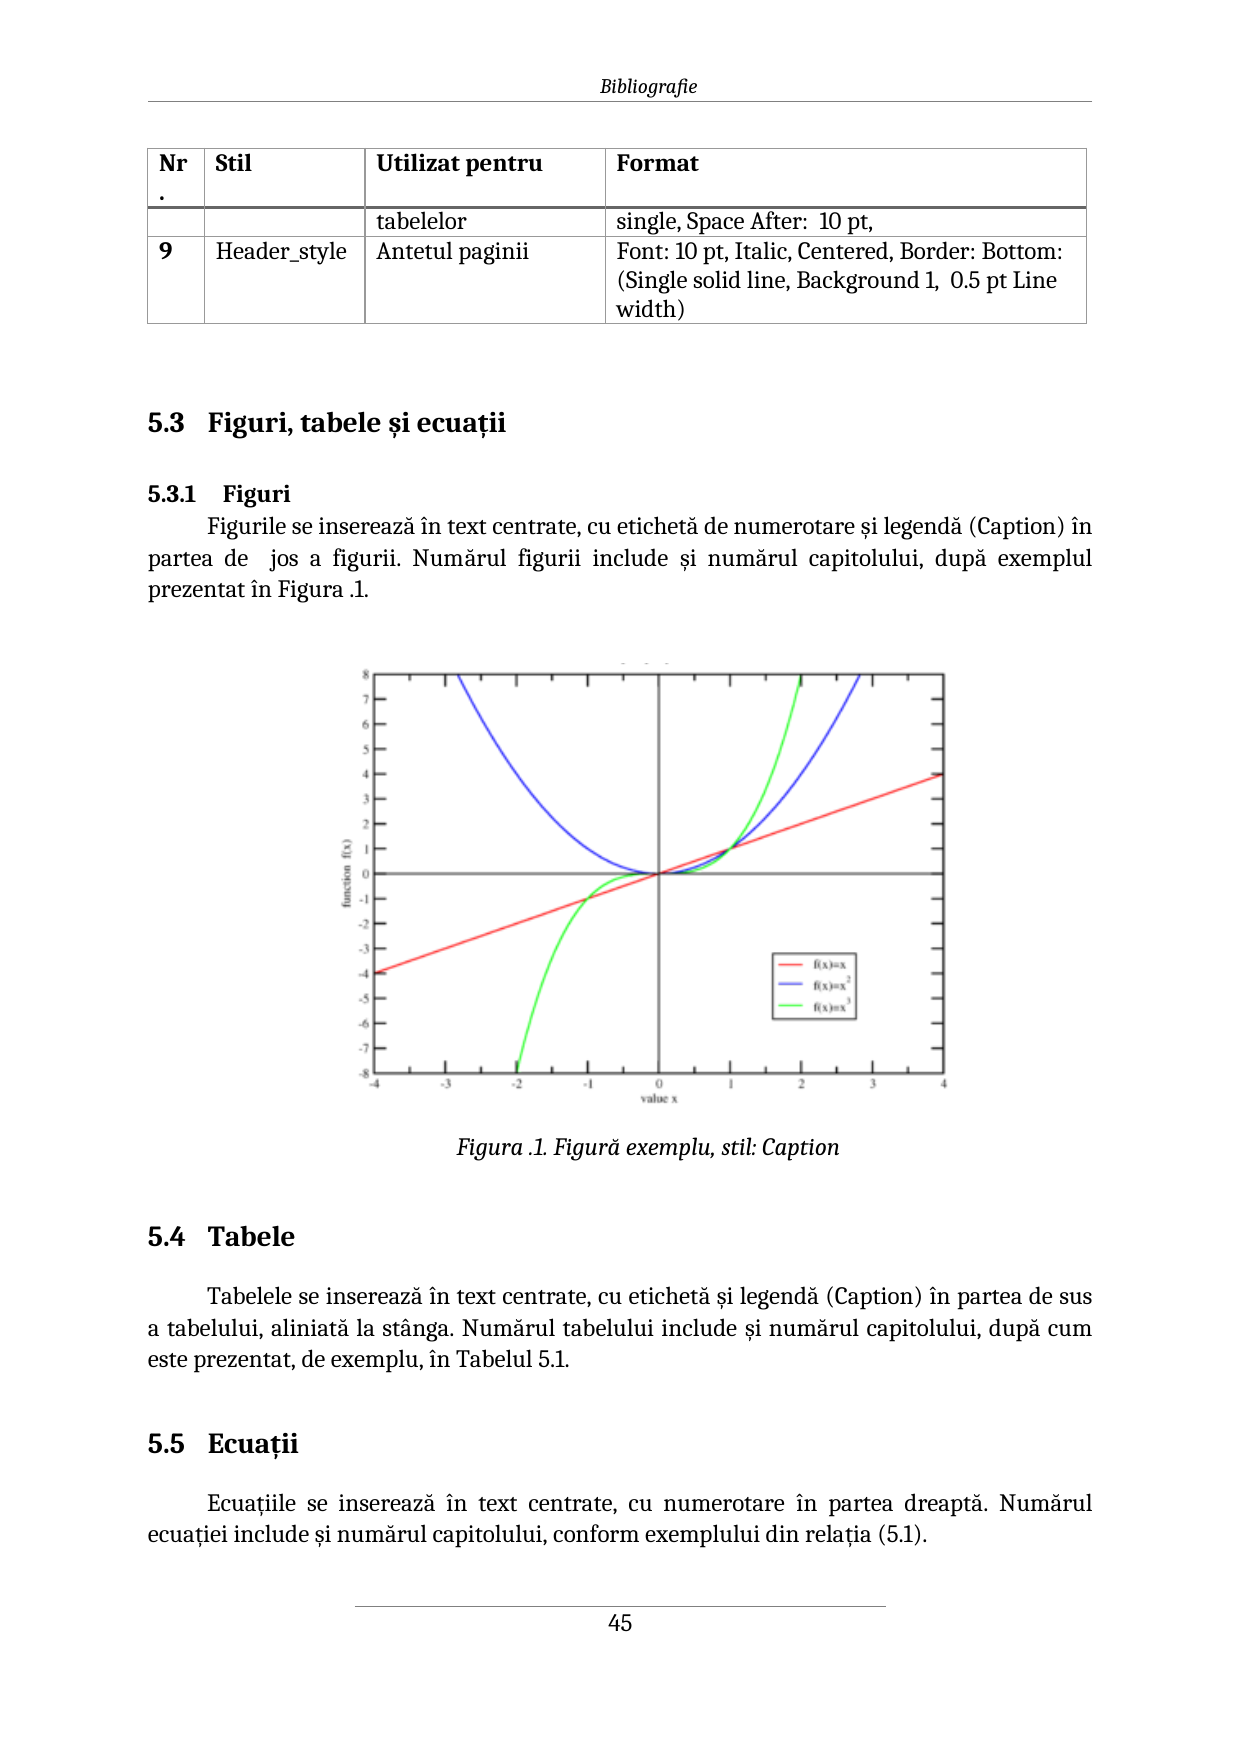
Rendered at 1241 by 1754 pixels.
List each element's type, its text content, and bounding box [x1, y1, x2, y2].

table_cell Header_style [205, 237, 364, 323]
text Tabelele se inserează în text centrate, cu etichetă și legendă (Caption) în partea de sus a tabelului, aliniată la stânga. Numărul tabelului include și numărul capitolului, după cum este prezentat, de exemplu, în Tabelul 5.1. [148, 1282, 1092, 1374]
subtitle Ecuații [148, 1427, 1092, 1460]
table_header Format [606, 149, 1086, 206]
table_cell tabelelor [366, 209, 605, 236]
table_header Nr. [148, 149, 204, 206]
text Figura .1. Figură exemplu, stil: Caption [148, 1133, 1092, 1162]
subtitle Tabele [148, 1220, 1092, 1254]
table_cell single, Space After: 10 pt, [606, 209, 1086, 236]
text Ecuațiile se inserează în text centrate, cu numerotare în partea dreaptă. Numărul ecuației include și numărul capitolului, conform exemplului din relația (5.1). [148, 1489, 1092, 1549]
table_cell Font: 10 pt, Italic, Centered, Border: Bottom: (Single solid line, Background 1, 0.5 pt Line width) [606, 237, 1086, 323]
text Figurile se inserează în text centrate, cu etichetă de numerotare și legendă (Caption) în partea de jos a figurii. Numărul figurii include și numărul capitolului, după exemplul prezentat în Figura .1. [148, 512, 1092, 604]
table_header Utilizat pentru [366, 149, 605, 206]
table_cell 9 [148, 237, 204, 323]
table_cell [148, 209, 204, 236]
picture [333, 663, 966, 1118]
subtitle Figuri, tabele și ecuații [148, 406, 1092, 439]
subtitle Figuri [148, 480, 1092, 509]
table_header Stil [205, 149, 364, 206]
table_cell [205, 209, 364, 236]
table_cell Antetul paginii [366, 237, 605, 323]
